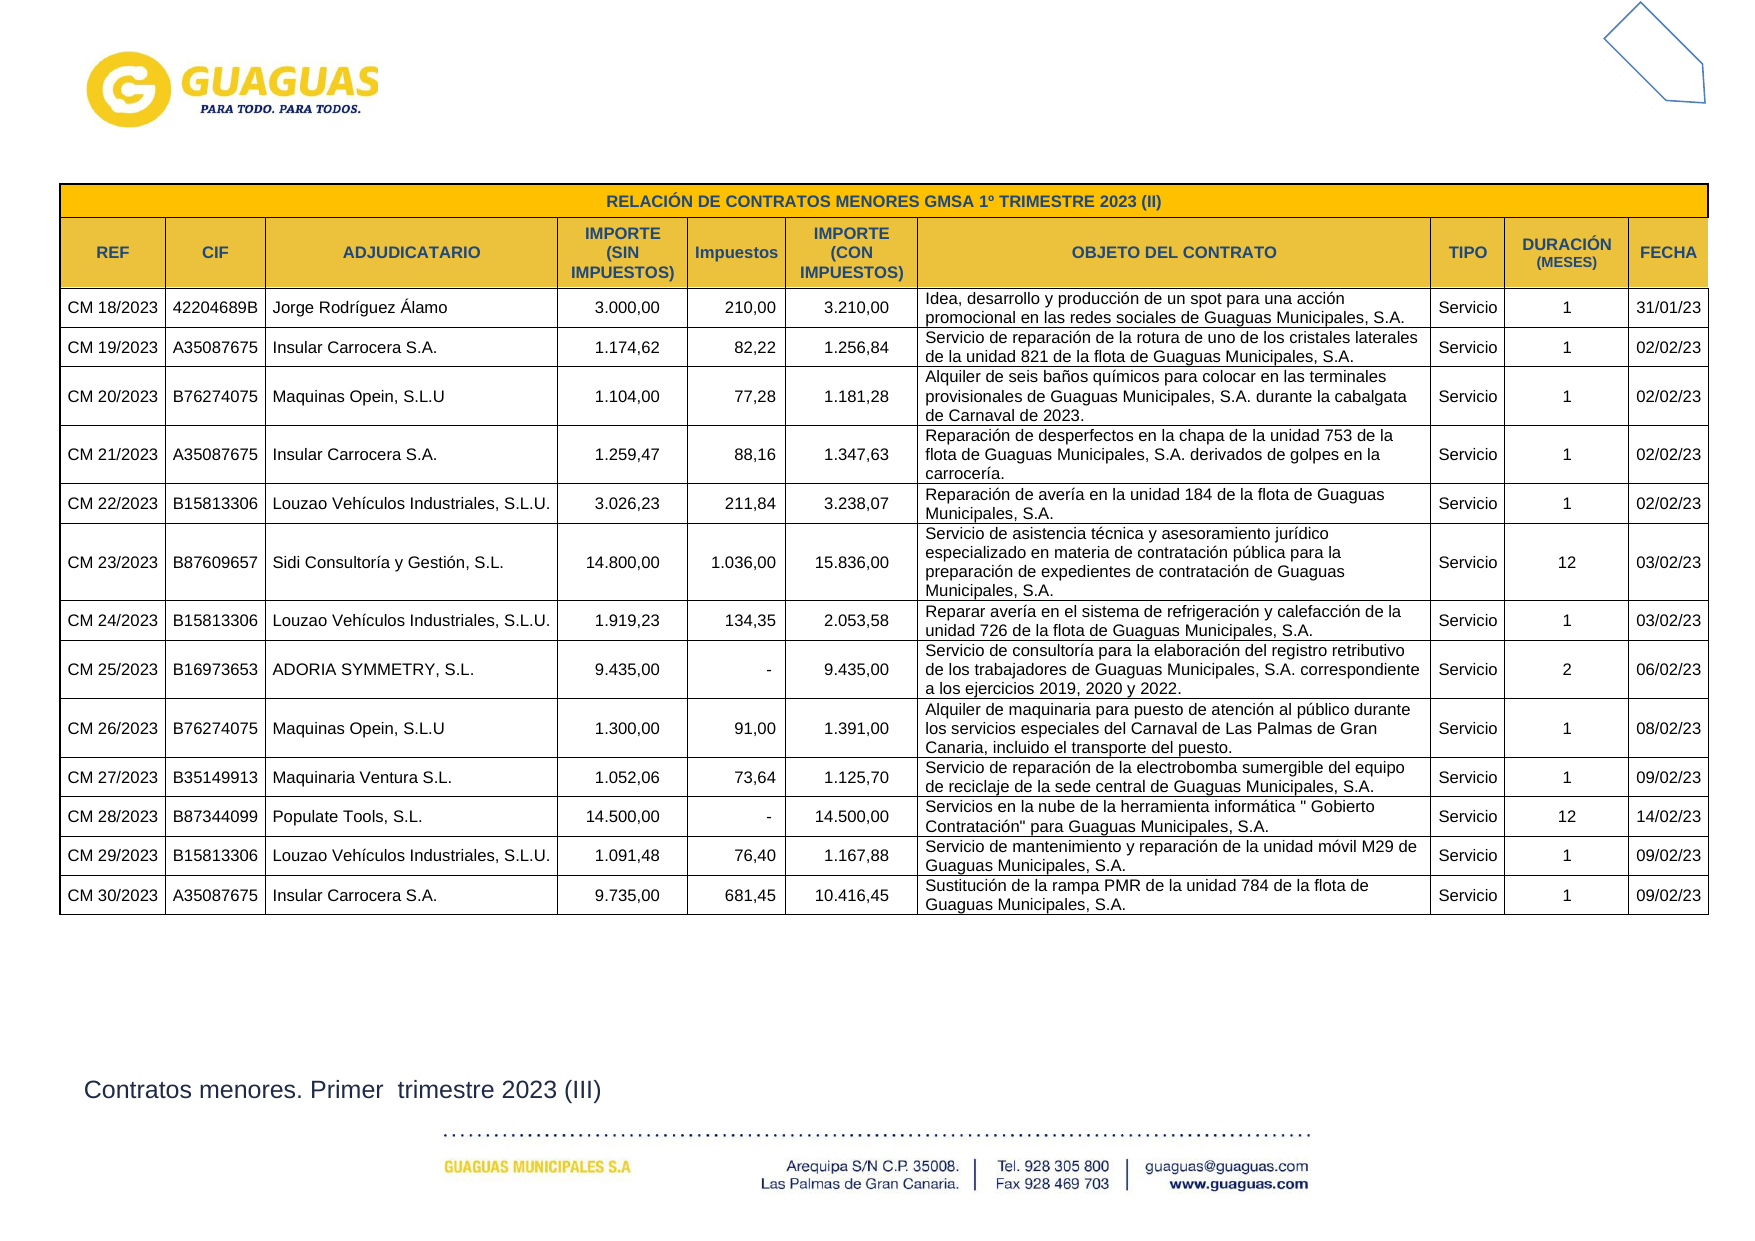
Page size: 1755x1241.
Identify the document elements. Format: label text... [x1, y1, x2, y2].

table_cell Maquinas Opein, S.L.U [266, 367, 557, 425]
table_cell Servicio de consultoría para la elaboración del registro retributivo de los trabajadores de Guaguas Municipales, S.A. correspondiente a los ejercicios 2019, 2020 y 2022. [918, 641, 1430, 698]
table_cell 31/01/23 [1629, 289, 1708, 327]
table_cell - [688, 797, 785, 836]
table_cell 1 [1505, 758, 1628, 796]
table_cell 09/02/23 [1629, 758, 1708, 796]
table_cell Servicio de asistencia técnica y asesoramiento jurídico especializado en materia de contratación pública para la preparación de expedientes de contratación de Guaguas Municipales, S.A. [918, 524, 1430, 600]
table_cell 09/02/23 [1629, 876, 1708, 914]
table_cell Idea, desarrollo y producción de un spot para una acción promocional en las redes sociales de Guaguas Municipales, S.A. [918, 289, 1430, 327]
table_cell 681,45 [688, 876, 785, 914]
table_cell REF [61, 218, 165, 287]
table_cell 1.036,00 [688, 524, 785, 600]
table_cell Impuestos [688, 218, 785, 287]
table_cell 9.735,00 [558, 876, 687, 914]
table_cell Insular Carrocera S.A. [266, 328, 557, 366]
table_cell 1.181,28 [786, 367, 917, 425]
table_cell Sidi Consultoría y Gestión, S.L. [266, 524, 557, 600]
table_cell 02/02/23 [1629, 484, 1708, 523]
table_cell Maquinas Opein, S.L.U [266, 699, 557, 757]
table_cell Servicios en la nube de la herramienta informática " Gobierto Contratación" para Guaguas Municipales, S.A. [918, 797, 1430, 836]
table_cell 1.300,00 [558, 699, 687, 757]
table_cell Servicio [1431, 876, 1504, 914]
table_cell 08/02/23 [1629, 699, 1708, 757]
table_cell 1 [1505, 328, 1628, 366]
table_cell B15813306 [166, 601, 265, 640]
table_cell 02/02/23 [1629, 367, 1708, 425]
table_cell Maquinaria Ventura S.L. [266, 758, 557, 796]
table_cell CM 26/2023 [61, 699, 165, 757]
text Contratos menores. Primer trimestre 2023 (III) [84, 1075, 1694, 1103]
table_header RELACIÓN DE CONTRATOS MENORES GMSA 1º TRIMESTRE 2023 (II) [61, 185, 1707, 217]
table_cell 1 [1505, 289, 1628, 327]
table_cell Servicio [1431, 797, 1504, 836]
table_cell 77,28 [688, 367, 785, 425]
table_cell FECHA [1629, 218, 1708, 287]
table_cell B76274075 [166, 699, 265, 757]
table_cell 09/02/23 [1629, 837, 1708, 875]
table_cell 1.174,62 [558, 328, 687, 366]
table_cell CM 19/2023 [61, 328, 165, 366]
table_cell 2.053,58 [786, 601, 917, 640]
table_cell 14.800,00 [558, 524, 687, 600]
table_cell DURACIÓN (MESES) [1505, 218, 1628, 287]
table_cell 1 [1505, 367, 1628, 425]
table_cell 73,64 [688, 758, 785, 796]
table_cell 12 [1505, 797, 1628, 836]
table_cell 1 [1505, 699, 1628, 757]
table_cell 1.391,00 [786, 699, 917, 757]
table_cell CM 24/2023 [61, 601, 165, 640]
table_cell 1.919,23 [558, 601, 687, 640]
table_cell 42204689B [166, 289, 265, 327]
table_cell IMPORTE (CON IMPUESTOS) [786, 218, 917, 287]
table_cell 1.259,47 [558, 426, 687, 483]
table_cell TIPO [1431, 218, 1504, 287]
table_cell Alquiler de maquinaria para puesto de atención al público durante los servicios especiales del Carnaval de Las Palmas de Gran Canaria, incluido el transporte del puesto. [918, 699, 1430, 757]
table_cell CM 22/2023 [61, 484, 165, 523]
table_cell B87609657 [166, 524, 265, 600]
table_cell CM 30/2023 [61, 876, 165, 914]
table_cell 15.836,00 [786, 524, 917, 600]
table_cell 211,84 [688, 484, 785, 523]
table_cell 14.500,00 [786, 797, 917, 836]
table_cell 14/02/23 [1629, 797, 1708, 836]
table_cell 12 [1505, 524, 1628, 600]
table_cell B35149913 [166, 758, 265, 796]
table_cell B16973653 [166, 641, 265, 698]
table_cell 91,00 [688, 699, 785, 757]
table_cell Louzao Vehículos Industriales, S.L.U. [266, 601, 557, 640]
table_cell 02/02/23 [1629, 426, 1708, 483]
table_cell 1 [1505, 876, 1628, 914]
table_cell Reparar avería en el sistema de refrigeración y calefacción de la unidad 726 de la flota de Guaguas Municipales, S.A. [918, 601, 1430, 640]
table_cell B87344099 [166, 797, 265, 836]
table_cell 3.026,23 [558, 484, 687, 523]
table_cell Servicio [1431, 641, 1504, 698]
table_cell Servicio [1431, 328, 1504, 366]
table_cell 1 [1505, 484, 1628, 523]
table_cell 1 [1505, 426, 1628, 483]
table_cell Reparación de avería en la unidad 184 de la flota de Guaguas Municipales, S.A. [918, 484, 1430, 523]
table_cell CIF [166, 218, 265, 287]
table_cell 134,35 [688, 601, 785, 640]
table_cell 1.125,70 [786, 758, 917, 796]
table_cell 03/02/23 [1629, 524, 1708, 600]
table_cell Servicio [1431, 524, 1504, 600]
table_cell CM 28/2023 [61, 797, 165, 836]
table_cell Servicio [1431, 367, 1504, 425]
table_cell - [688, 641, 785, 698]
table_cell CM 23/2023 [61, 524, 165, 600]
table_cell CM 18/2023 [61, 289, 165, 327]
table_cell Louzao Vehículos Industriales, S.L.U. [266, 484, 557, 523]
table_cell Louzao Vehículos Industriales, S.L.U. [266, 837, 557, 875]
table_cell Sustitución de la rampa PMR de la unidad 784 de la flota de Guaguas Municipales, S.A. [918, 876, 1430, 914]
table_cell 3.210,00 [786, 289, 917, 327]
table_cell B15813306 [166, 484, 265, 523]
table_cell Servicio [1431, 699, 1504, 757]
table_cell Servicio [1431, 426, 1504, 483]
table_cell 1.052,06 [558, 758, 687, 796]
table_cell IMPORTE (SIN IMPUESTOS) [558, 218, 687, 287]
table_cell OBJETO DEL CONTRATO [918, 218, 1430, 287]
table_cell B76274075 [166, 367, 265, 425]
table_cell 3.000,00 [558, 289, 687, 327]
table_cell Servicio [1431, 289, 1504, 327]
table_cell 1.104,00 [558, 367, 687, 425]
table_cell Servicio [1431, 758, 1504, 796]
table_cell 2 [1505, 641, 1628, 698]
table_cell 82,22 [688, 328, 785, 366]
table_cell CM 27/2023 [61, 758, 165, 796]
table_cell 3.238,07 [786, 484, 917, 523]
table_cell 06/02/23 [1629, 641, 1708, 698]
table_cell Servicio de mantenimiento y reparación de la unidad móvil M29 de Guaguas Municipales, S.A. [918, 837, 1430, 875]
table_cell 1 [1505, 601, 1628, 640]
table_cell 14.500,00 [558, 797, 687, 836]
table_cell Servicio [1431, 601, 1504, 640]
table_cell 9.435,00 [558, 641, 687, 698]
table_cell Alquiler de seis baños químicos para colocar en las terminales provisionales de Guaguas Municipales, S.A. durante la cabalgata de Carnaval de 2023. [918, 367, 1430, 425]
table_cell Jorge Rodríguez Álamo [266, 289, 557, 327]
table_cell 1.167,88 [786, 837, 917, 875]
table_cell CM 25/2023 [61, 641, 165, 698]
table_cell Populate Tools, S.L. [266, 797, 557, 836]
table_cell B15813306 [166, 837, 265, 875]
table_cell A35087675 [166, 876, 265, 914]
table_cell Servicio de reparación de la rotura de uno de los cristales laterales de la unidad 821 de la flota de Guaguas Municipales, S.A. [918, 328, 1430, 366]
table_cell 1.091,48 [558, 837, 687, 875]
table_cell CM 20/2023 [61, 367, 165, 425]
table_cell 10.416,45 [786, 876, 917, 914]
table_cell 03/02/23 [1629, 601, 1708, 640]
table_cell 02/02/23 [1629, 328, 1708, 366]
table_cell Servicio de reparación de la electrobomba sumergible del equipo de reciclaje de la sede central de Guaguas Municipales, S.A. [918, 758, 1430, 796]
table_cell 210,00 [688, 289, 785, 327]
table_cell Insular Carrocera S.A. [266, 876, 557, 914]
table_cell A35087675 [166, 328, 265, 366]
table_cell Reparación de desperfectos en la chapa de la unidad 753 de la flota de Guaguas Municipales, S.A. derivados de golpes en la carrocería. [918, 426, 1430, 483]
table_cell CM 21/2023 [61, 426, 165, 483]
table_cell ADJUDICATARIO [266, 218, 557, 287]
table_cell CM 29/2023 [61, 837, 165, 875]
table_cell 76,40 [688, 837, 785, 875]
table_cell 9.435,00 [786, 641, 917, 698]
table_cell A35087675 [166, 426, 265, 483]
table_cell 1.347,63 [786, 426, 917, 483]
table_cell 88,16 [688, 426, 785, 483]
table_cell ADORIA SYMMETRY, S.L. [266, 641, 557, 698]
table_cell 1 [1505, 837, 1628, 875]
table_cell Servicio [1431, 484, 1504, 523]
table_cell 1.256,84 [786, 328, 917, 366]
table_cell Servicio [1431, 837, 1504, 875]
table_cell Insular Carrocera S.A. [266, 426, 557, 483]
